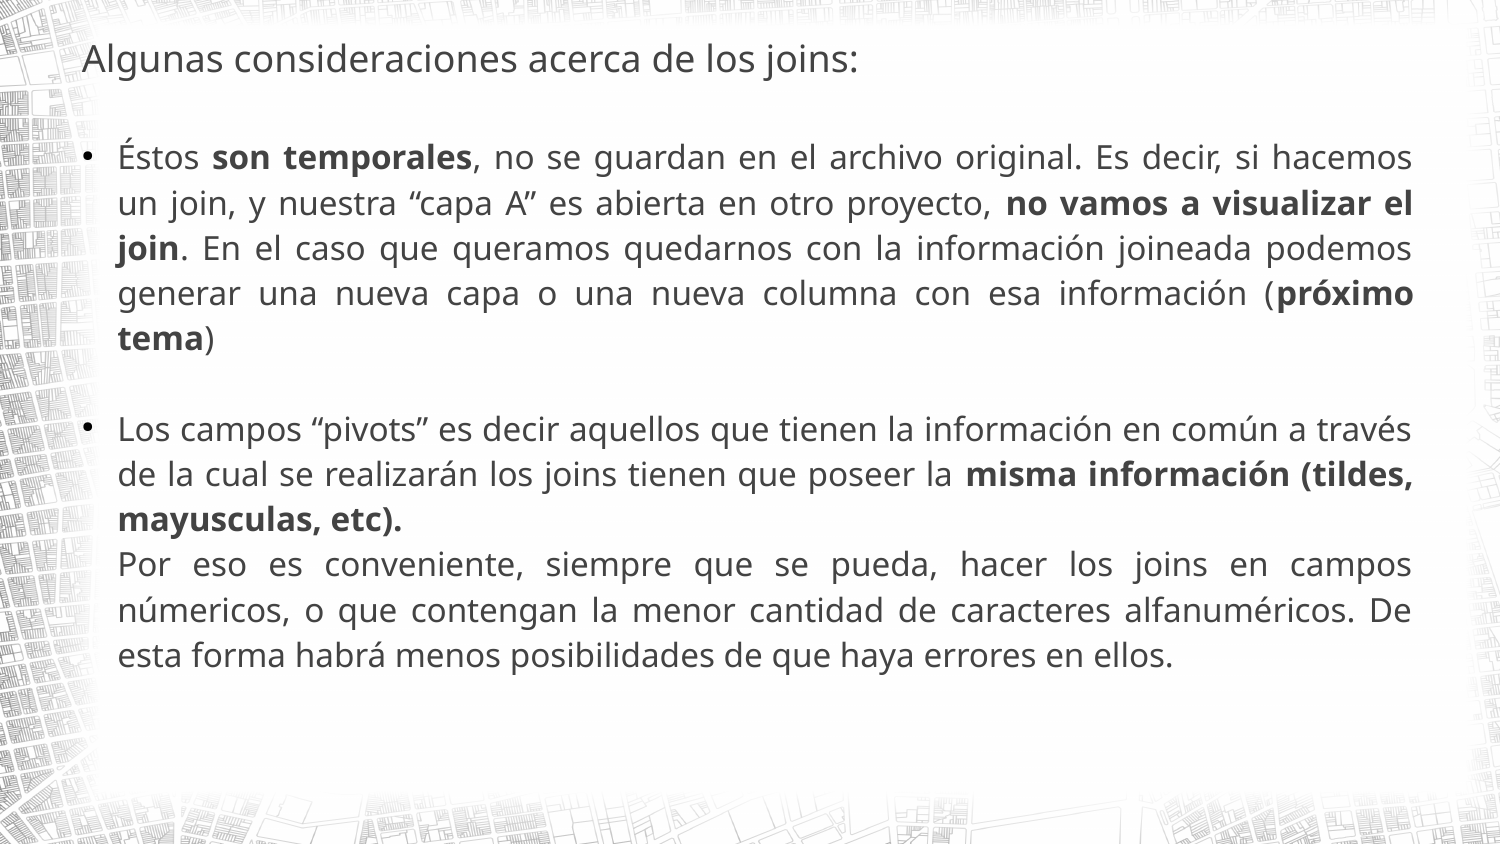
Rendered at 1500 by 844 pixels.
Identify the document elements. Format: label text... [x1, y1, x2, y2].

picture [0, 0, 1500, 844]
text_box Algunas consideraciones acerca de los joins: Éstos son temporales, no se guardan en el archivo original. Es decir, si hacemos un join, y nuestra “capa A” es abierta en otro proyecto, no vamos a visualizar el join. En el caso que queramos quedarnos con la información joineada podemos generar una nueva capa o una nueva columna con esa información (próximo tema) Los campos “pivots” es decir aquellos que tienen la información en común a través de la cual se realizarán los joins tienen que poseer la misma información (tildes, mayusculas, etc). Por eso es conveniente, siempre que se pueda, hacer los joins en campos númericos, o que contengan la menor cantidad de caracteres alfanuméricos. De esta forma habrá menos posibilidades de que haya errores en ellos. [67, 24, 1430, 780]
